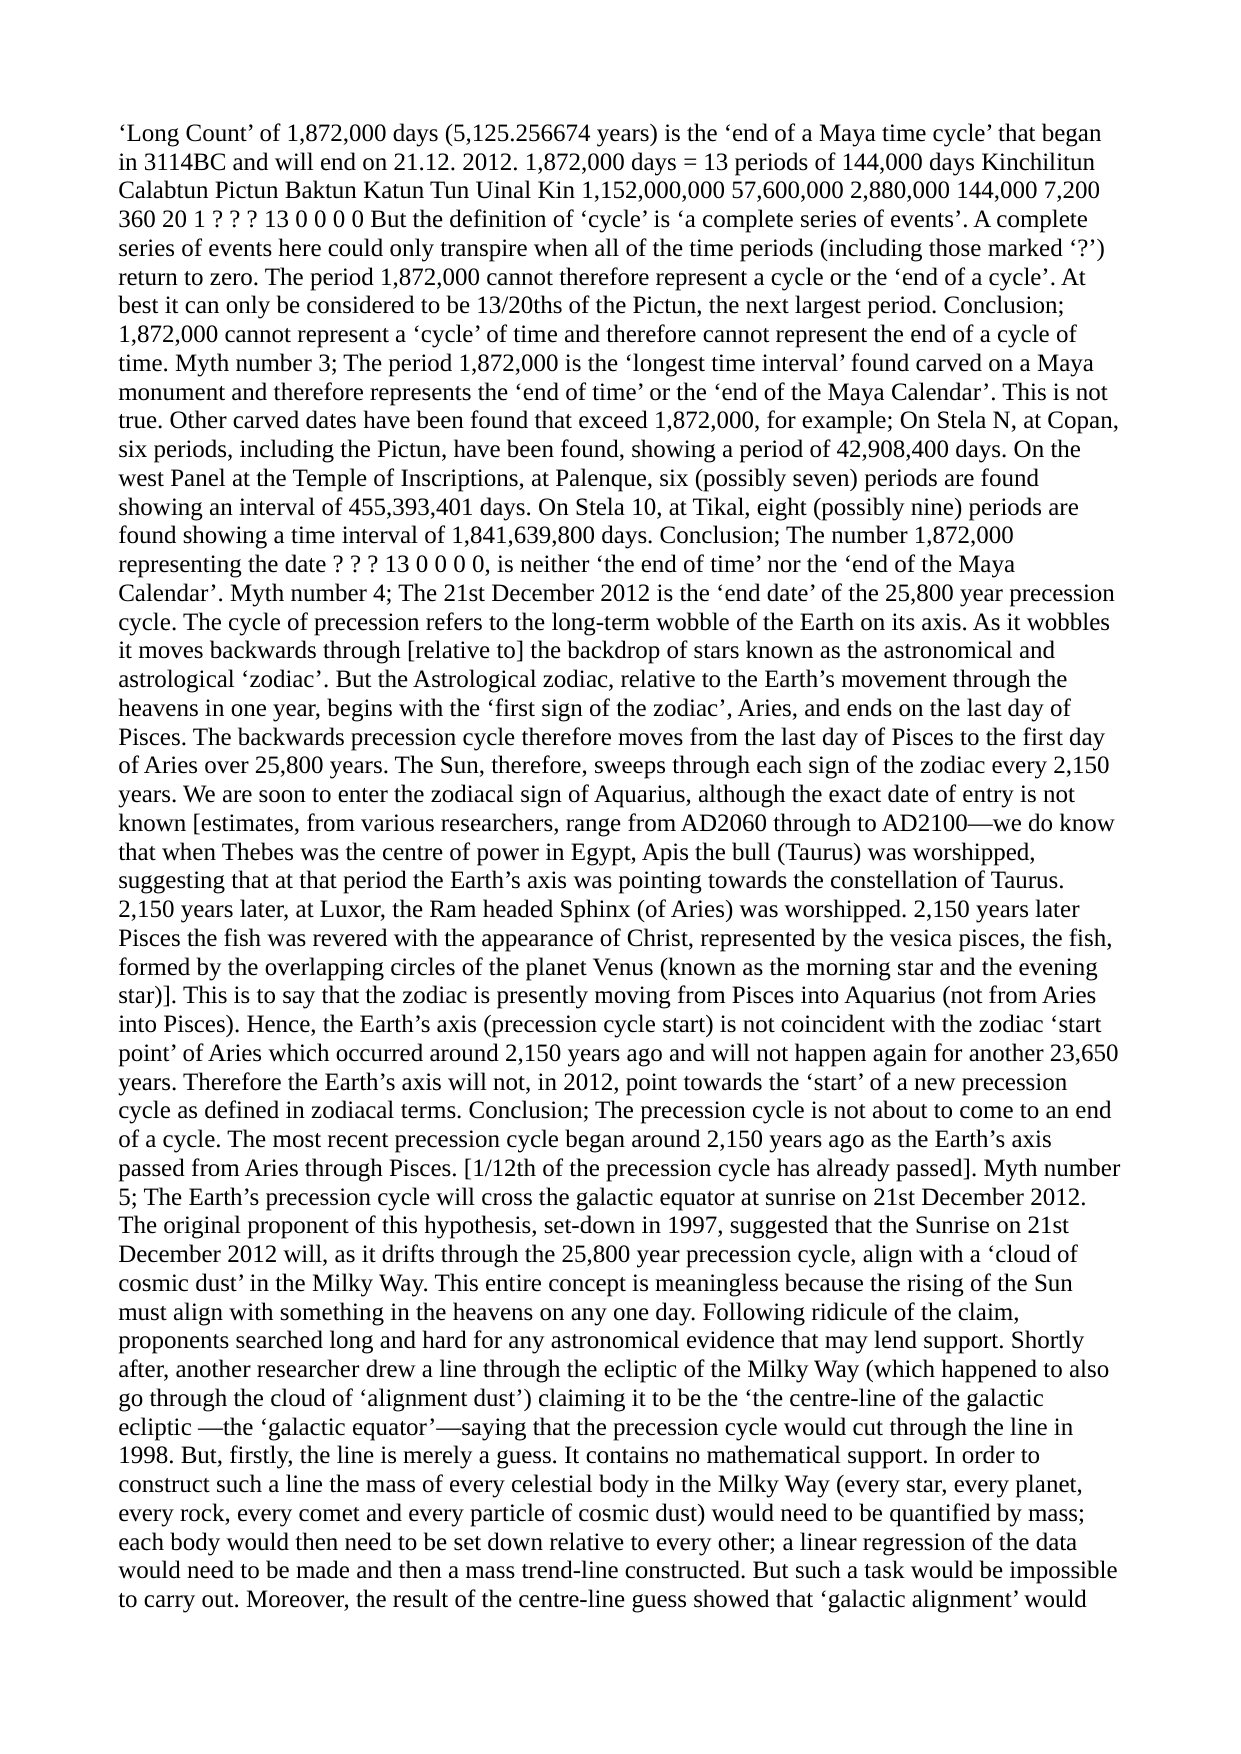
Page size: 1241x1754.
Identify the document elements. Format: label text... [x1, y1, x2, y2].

text ‘Long Count’ of 1,872,000 days (5,125.256674 years) is the ‘end of a Maya time cycle’ that began in 3114BC and will end on 21.12. 2012. 1,872,000 days = 13 periods of 144,000 days Kinchilitun Calabtun Pictun Baktun Katun Tun Uinal Kin 1,152,000,000 57,600,000 2,880,000 144,000 7,200 360 20 1 ? ? ? 13 0 0 0 0 But the definition of ‘cycle’ is ‘a complete series of events’. A complete series of events here could only transpire when all of the time periods (including those marked ‘?’) return to zero. The period 1,872,000 cannot therefore represent a cycle or the ‘end of a cycle’. At best it can only be considered to be 13/20ths of the Pictun, the next largest period. Conclusion; 1,872,000 cannot represent a ‘cycle’ of time and therefore cannot represent the end of a cycle of time. Myth number 3; The period 1,872,000 is the ‘longest time interval’ found carved on a Maya monument and therefore represents the ‘end of time’ or the ‘end of the Maya Calendar’. This is not true. Other carved dates have been found that exceed 1,872,000, for example; On Stela N, at Copan, six periods, including the Pictun, have been found, showing a period of 42,908,400 days. On the west Panel at the Temple of Inscriptions, at Palenque, six (possibly seven) periods are found showing an interval of 455,393,401 days. On Stela 10, at Tikal, eight (possibly nine) periods are found showing a time interval of 1,841,639,800 days. Conclusion; The number 1,872,000 representing the date ? ? ? 13 0 0 0 0, is neither ‘the end of time’ nor the ‘end of the Maya Calendar’. Myth number 4; The 21st December 2012 is the ‘end date’ of the 25,800 year precession cycle. The cycle of precession refers to the long-term wobble of the Earth on its axis. As it wobbles it moves backwards through [relative to] the backdrop of stars known as the astronomical and astrological ‘zodiac’. But the Astrological zodiac, relative to the Earth’s movement through the heavens in one year, begins with the ‘first sign of the zodiac’, Aries, and ends on the last day of Pisces. The backwards precession cycle therefore moves from the last day of Pisces to the first day of Aries over 25,800 years. The Sun, therefore, sweeps through each sign of the zodiac every 2,150 years. We are soon to enter the zodiacal sign of Aquarius, although the exact date of entry is not known [estimates, from various researchers, range from AD2060 through to AD2100—we do know that when Thebes was the centre of power in Egypt, Apis the bull (Taurus) was worshipped, suggesting that at that period the Earth’s axis was pointing towards the constellation of Taurus. 2,150 years later, at Luxor, the Ram headed Sphinx (of Aries) was worshipped. 2,150 years later Pisces the fish was revered with the appearance of Christ, represented by the vesica pisces, the fish, formed by the overlapping circles of the planet Venus (known as the morning star and the evening star)]. This is to say that the zodiac is presently moving from Pisces into Aquarius (not from Aries into Pisces). Hence, the Earth’s axis (precession cycle start) is not coincident with the zodiac ‘start point’ of Aries which occurred around 2,150 years ago and will not happen again for another 23,650 years. Therefore the Earth’s axis will not, in 2012, point towards the ‘start’ of a new precession cycle as defined in zodiacal terms. Conclusion; The precession cycle is not about to come to an end of a cycle. The most recent precession cycle began around 2,150 years ago as the Earth’s axis passed from Aries through Pisces. [1/12th of the precession cycle has already passed]. Myth number 5; The Earth’s precession cycle will cross the galactic equator at sunrise on 21st December 2012. The original proponent of this hypothesis, set-down in 1997, suggested that the Sunrise on 21st December 2012 will, as it drifts through the 25,800 year precession cycle, align with a ‘cloud of cosmic dust’ in the Milky Way. This entire concept is meaningless because the rising of the Sun must align with something in the heavens on any one day. Following ridicule of the claim, proponents searched long and hard for any astronomical evidence that may lend support. Shortly after, another researcher drew a line through the ecliptic of the Milky Way (which happened to also go through the cloud of ‘alignment dust’) claiming it to be the ‘the centre-line of the galactic ecliptic —the ‘galactic equator’—saying that the precession cycle would cut through the line in 1998. But, firstly, the line is merely a guess. It contains no mathematical support. In order to construct such a line the mass of every celestial body in the Milky Way (every star, every planet, every rock, every comet and every particle of cosmic dust) would need to be quantified by mass; each body would then need to be set down relative to every other; a linear regression of the data would need to be made and then a mass trend-line constructed. But such a task would be impossible to carry out. Moreover, the result of the centre-line guess showed that ‘galactic alignment’ would [118, 118, 1122, 1613]
